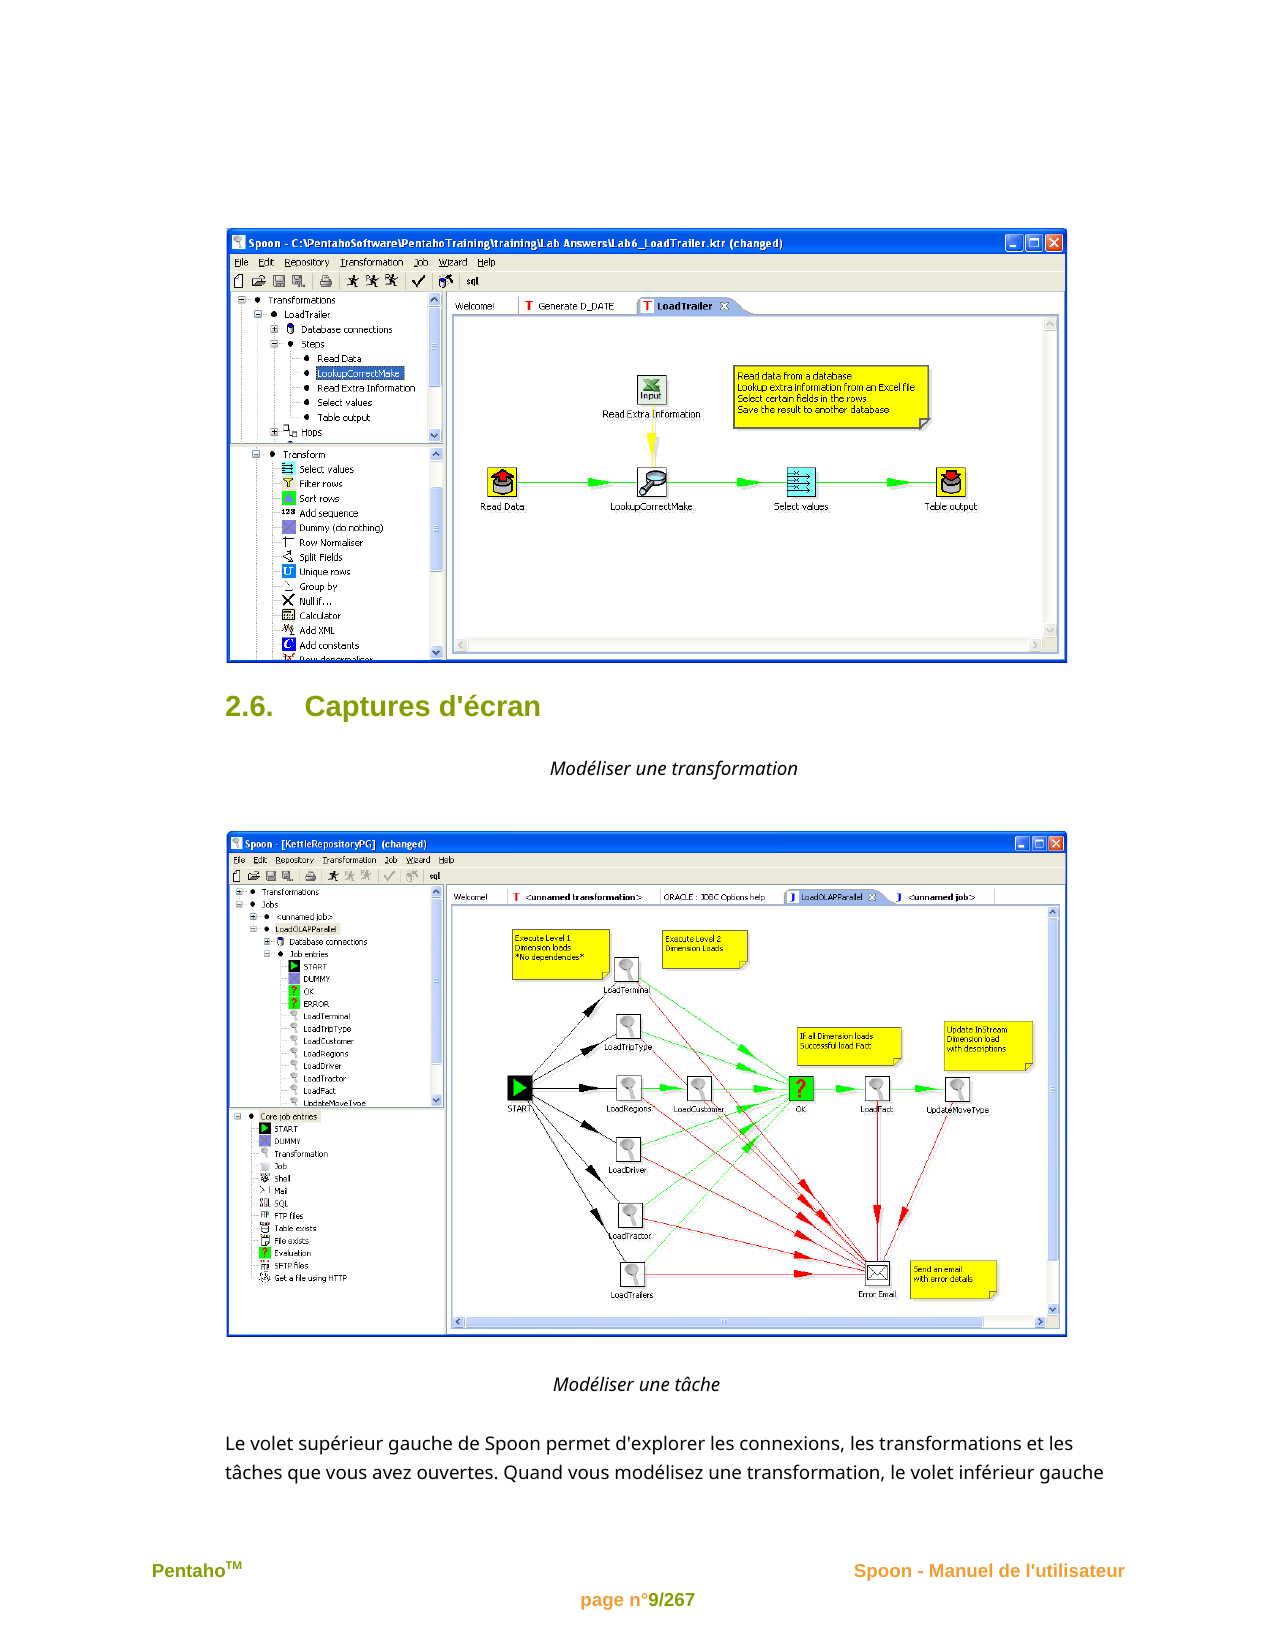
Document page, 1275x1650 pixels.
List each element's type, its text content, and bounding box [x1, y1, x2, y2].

text Le volet supérieur gauche de Spoon permet d'explorer les connexions, les transformations et les tâches que vous avez ouvertes. Quand vous modélisez une transformation, le volet inférieur gauche [225, 1427, 1125, 1485]
text Modéliser une transformation [225, 752, 1125, 781]
picture [226, 831, 1068, 1337]
picture [226, 228, 1068, 663]
subtitle Captures d'écran [225, 175, 1125, 723]
text Modéliser une tâche [150, 811, 1125, 1397]
